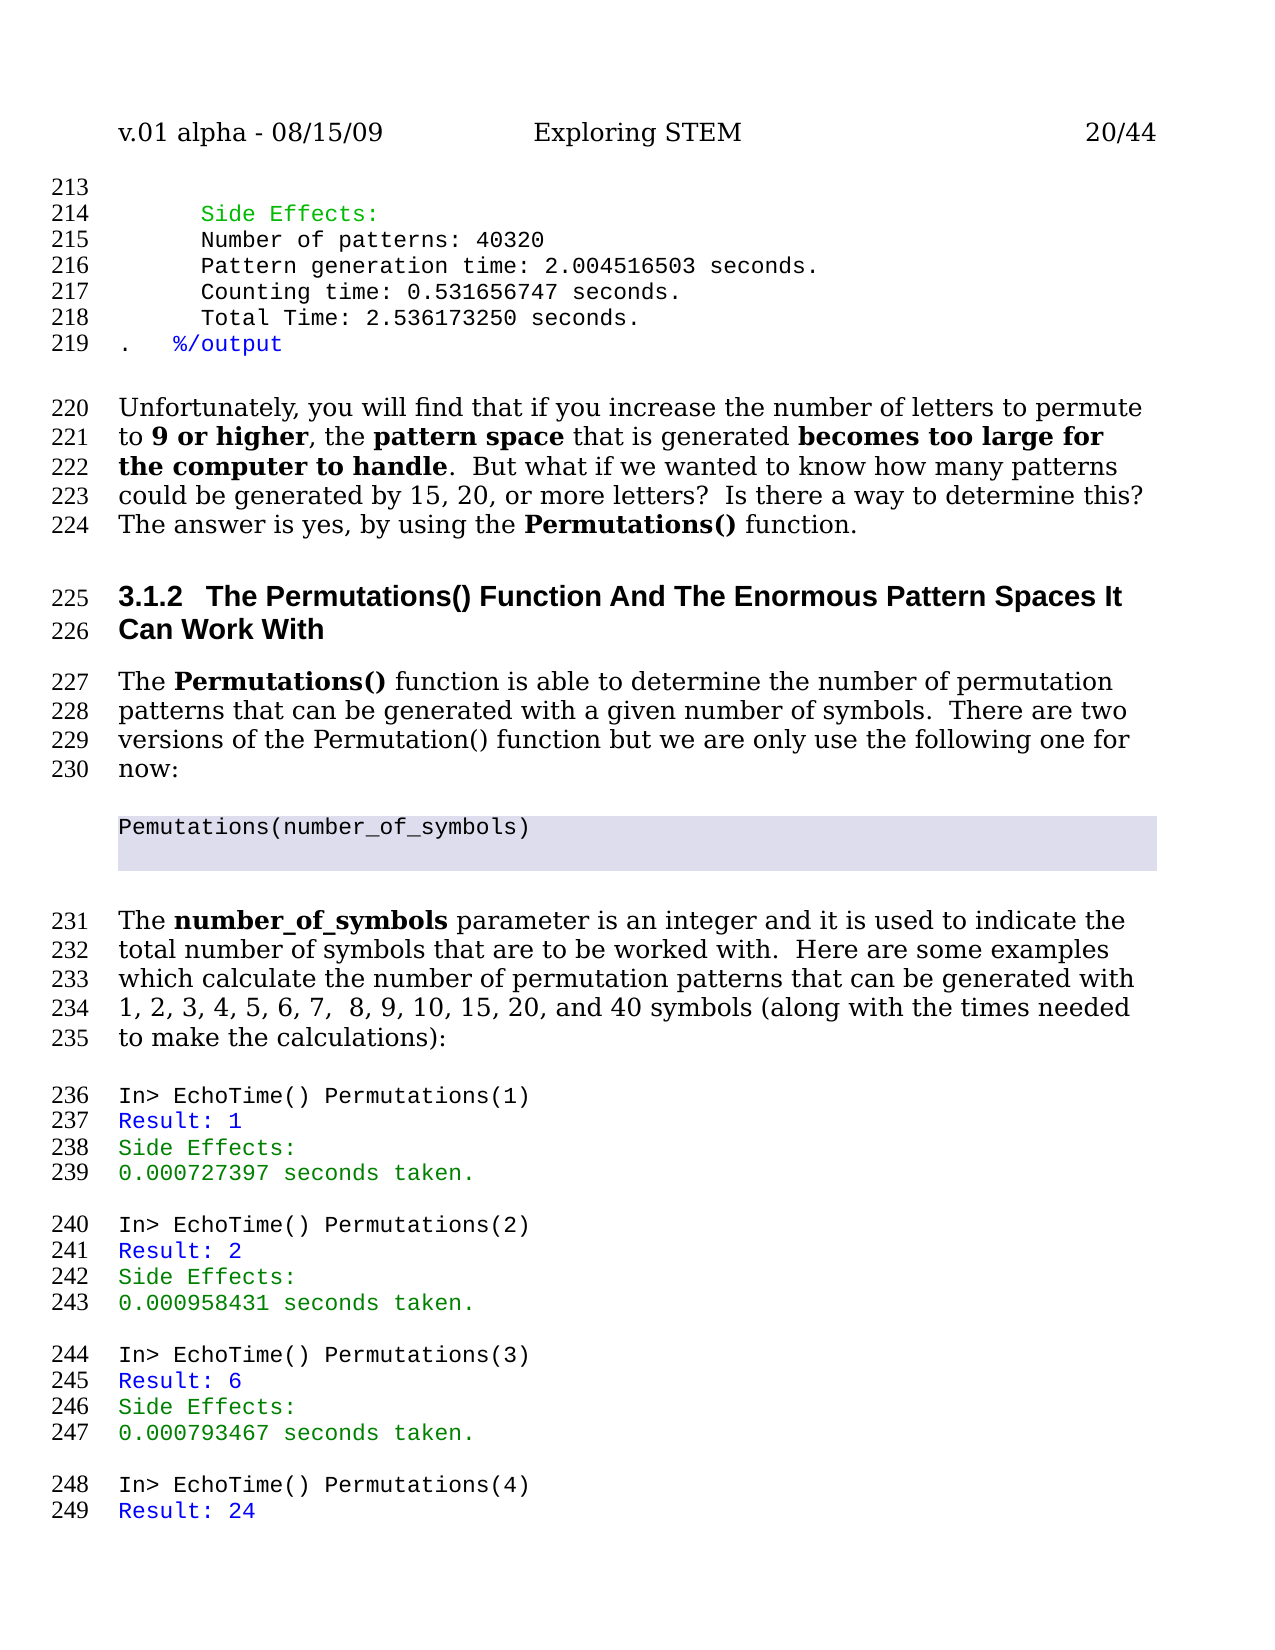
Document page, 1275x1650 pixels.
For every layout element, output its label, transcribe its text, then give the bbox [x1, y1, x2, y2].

text Side Effects: [118, 1266, 1157, 1291]
text Result: 1 [118, 1110, 1157, 1136]
text Unfortunately, you will find that if you increase the number of letters to permute to 9 or higher, the pattern space that is generated becomes too large for the computer to handle. But what if we wanted to know how many patterns could be generated by 15, 20, or more letters? Is there a way to determine this? The answer is yes, by using the Permutations() function. [118, 393, 1157, 540]
text Result: 24 [118, 1499, 1157, 1525]
text 0.000793467 seconds taken. [118, 1421, 1157, 1447]
text In> EchoTime() Permutations(2) [118, 1214, 1157, 1239]
table_header Pemutations(number_of_symbols) [118, 816, 1157, 871]
text In> EchoTime() Permutations(4) [118, 1473, 1157, 1499]
text In> EchoTime() Permutations(1) [118, 1084, 1157, 1110]
text Total Time: 2.536173250 seconds. [118, 306, 1157, 332]
text The Permutations() function is able to determine the number of permutation patterns that can be generated with a given number of symbols. There are two versions of the Permutation() function but we are only use the following one for now: [118, 667, 1157, 784]
text Pattern generation time: 2.004516503 seconds. [118, 254, 1157, 281]
text 0.000958431 seconds taken. [118, 1291, 1157, 1317]
text Number of patterns: 40320 [118, 229, 1157, 254]
text Result: 6 [118, 1369, 1157, 1395]
text . %/output [118, 332, 1157, 358]
text Counting time: 0.531656747 seconds. [118, 281, 1157, 306]
text In> EchoTime() Permutations(3) [118, 1343, 1157, 1369]
text Side Effects: [118, 1395, 1157, 1421]
text 0.000727397 seconds taken. [118, 1162, 1157, 1188]
text The number_of_symbols parameter is an integer and it is used to indicate the total number of symbols that are to be worked with. Here are some examples which calculate the number of permutation patterns that can be generated with 1, 2, 3, 4, 5, 6, 7, 8, 9, 10, 15, 20, and 40 symbols (along with the times needed to make the calculations): [118, 906, 1157, 1052]
text Side Effects: [118, 1136, 1157, 1162]
subtitle The Permutations() Function And The Enormous Pattern Spaces It Can Work With [118, 579, 1157, 646]
text Result: 2 [118, 1239, 1157, 1266]
text Side Effects: [118, 203, 1157, 229]
